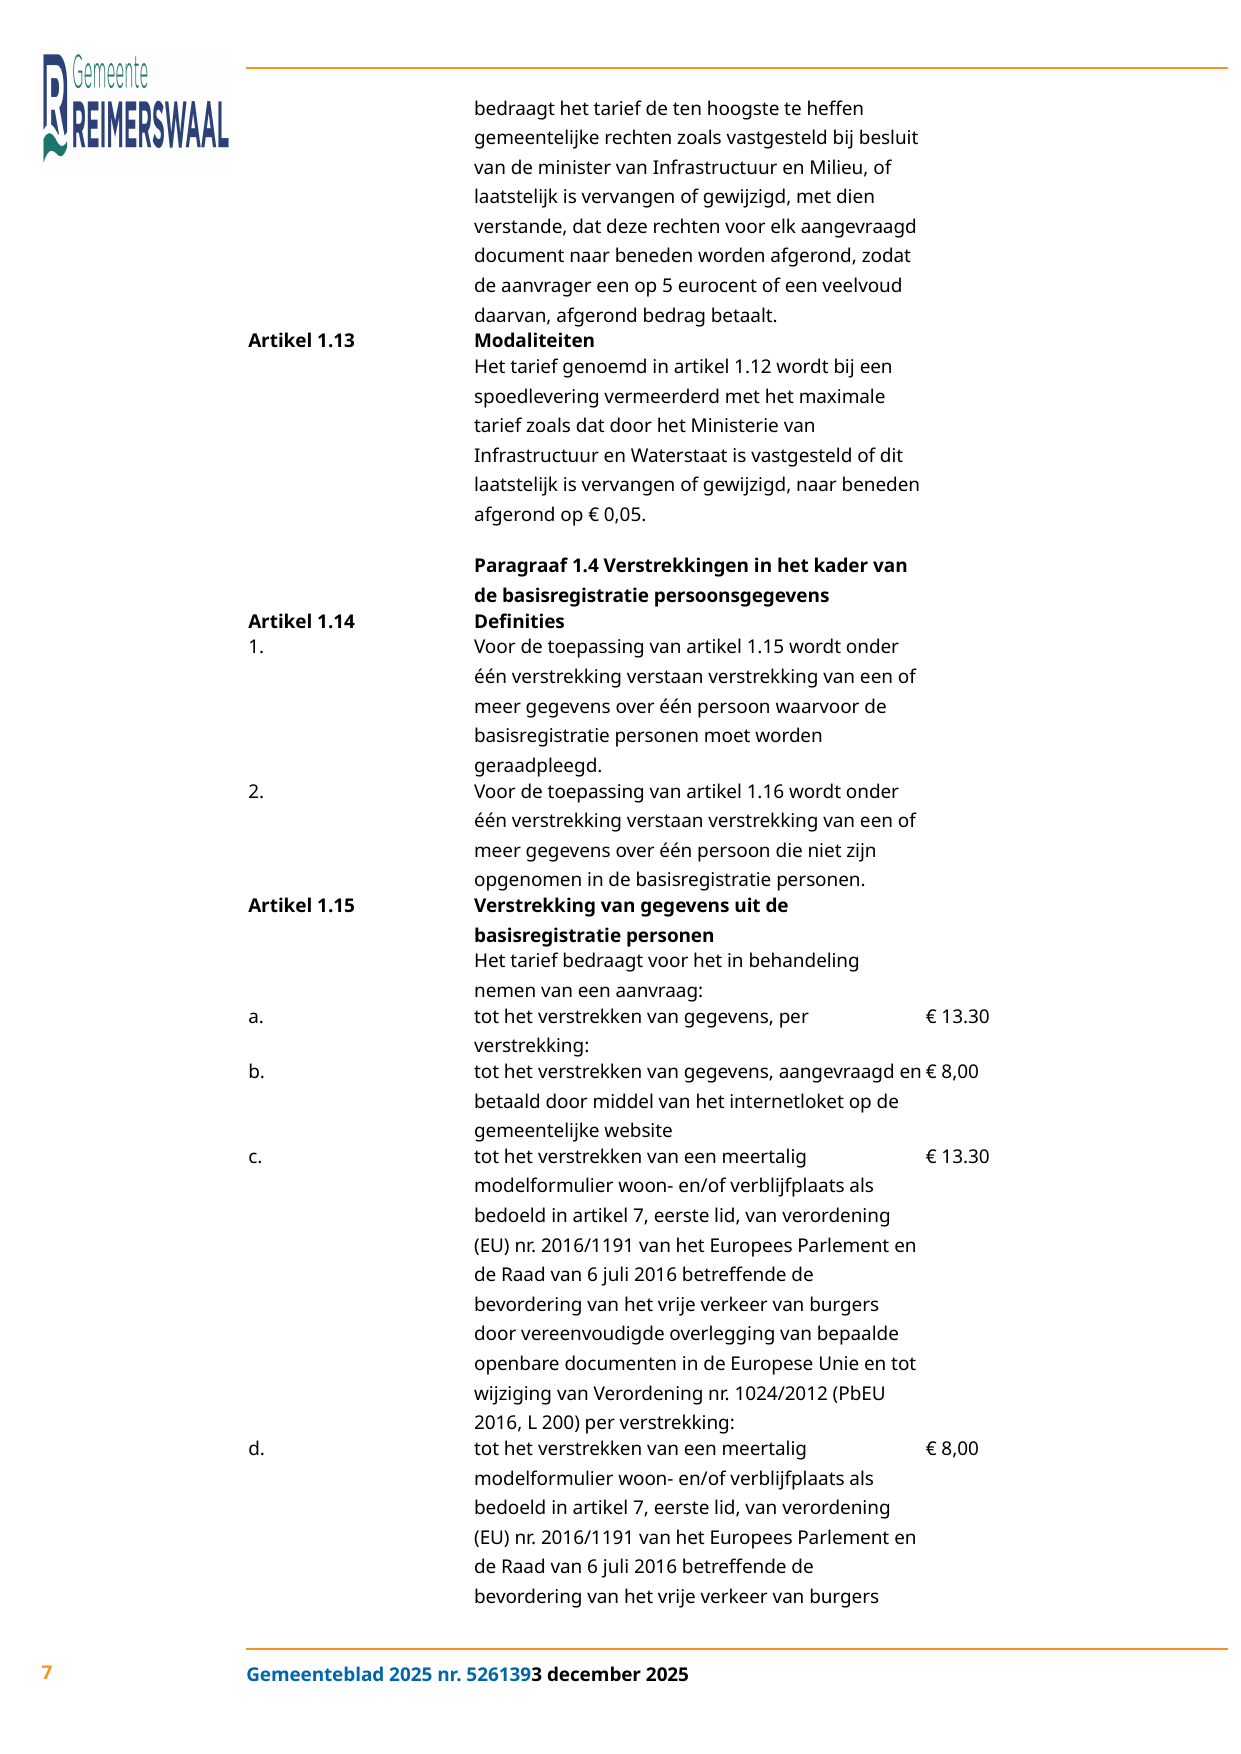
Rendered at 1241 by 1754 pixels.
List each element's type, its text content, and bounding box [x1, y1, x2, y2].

table_cell tot het verstrekken van een meertalig modelformulier woon- en/of verblijfplaats als bedoeld in artikel 7, eerste lid, van verordening (EU) nr. 2016/1191 van het Europees Parlement en de Raad van 6 juli 2016 betreffende de bevordering van het vrije verkeer van burgers [474, 1435, 926, 1609]
table_cell b. [248, 1058, 474, 1143]
table_cell [926, 527, 1152, 553]
table_cell [926, 778, 1152, 892]
table_cell [926, 892, 1152, 948]
table_cell [926, 553, 1152, 608]
table_cell € 13.30 [926, 1003, 1152, 1058]
table_cell [248, 95, 474, 328]
table_cell [248, 353, 474, 527]
table_cell a. [248, 1003, 474, 1058]
table_cell € 8,00 [926, 1435, 1152, 1609]
table_cell Het tarief genoemd in artikel 1.12 wordt bij een spoedlevering vermeerderd met het maximale tarief zoals dat door het Ministerie van Infrastructuur en Waterstaat is vastgesteld of dit laatstelijk is vervangen of gewijzigd, naar beneden afgerond op € 0,05. [474, 353, 926, 527]
table_cell [248, 527, 474, 553]
table_cell € 13.30 [926, 1143, 1152, 1435]
table_cell d. [248, 1435, 474, 1609]
table_cell c. [248, 1143, 474, 1435]
table_cell tot het verstrekken van gegevens, aangevraagd en betaald door middel van het internetloket op de gemeentelijke website [474, 1058, 926, 1143]
table_cell [926, 95, 1152, 328]
table_cell [926, 353, 1152, 527]
table_cell 2. [248, 778, 474, 892]
table_cell Verstrekking van gegevens uit de basisregistratie personen [474, 892, 926, 948]
table_cell [248, 948, 474, 1003]
table_cell [926, 948, 1152, 1003]
table_cell [926, 328, 1152, 353]
table_cell tot het verstrekken van gegevens, per verstrekking: [474, 1003, 926, 1058]
table_cell [926, 634, 1152, 778]
table_cell € 8,00 [926, 1058, 1152, 1143]
picture [41, 47, 231, 172]
table_cell Artikel 1.13 [248, 328, 474, 353]
table_cell [248, 553, 474, 608]
table_cell 1. [248, 634, 474, 778]
table_cell [926, 608, 1152, 634]
table_cell Modaliteiten [474, 328, 926, 353]
table_cell Artikel 1.15 [248, 892, 474, 948]
table_cell Definities [474, 608, 926, 634]
table_cell Artikel 1.14 [248, 608, 474, 634]
table_cell [474, 527, 926, 553]
table_cell bedraagt het tarief de ten hoogste te heffen gemeentelijke rechten zoals vastgesteld bij besluit van de minister van Infrastructuur en Milieu, of laatstelijk is vervangen of gewijzigd, met dien verstande, dat deze rechten voor elk aangevraagd document naar beneden worden afgerond, zodat de aanvrager een op 5 eurocent of een veelvoud daarvan, afgerond bedrag betaalt. [474, 95, 926, 328]
table_cell Voor de toepassing van artikel 1.15 wordt onder één verstrekking verstaan verstrekking van een of meer gegevens over één persoon waarvoor de basisregistratie personen moet worden geraadpleegd. [474, 634, 926, 778]
table_cell Voor de toepassing van artikel 1.16 wordt onder één verstrekking verstaan verstrekking van een of meer gegevens over één persoon die niet zijn opgenomen in de basisregistratie personen. [474, 778, 926, 892]
table_cell Het tarief bedraagt voor het in behandeling nemen van een aanvraag: [474, 948, 926, 1003]
table_cell tot het verstrekken van een meertalig modelformulier woon- en/of verblijfplaats als bedoeld in artikel 7, eerste lid, van verordening (EU) nr. 2016/1191 van het Europees Parlement en de Raad van 6 juli 2016 betreffende de bevordering van het vrije verkeer van burgers door vereenvoudigde overlegging van bepaalde openbare documenten in de Europese Unie en tot wijziging van Verordening nr. 1024/2012 (PbEU 2016, L 200) per verstrekking: [474, 1143, 926, 1435]
table_cell Paragraaf 1.4 Verstrekkingen in het kader van de basisregistratie persoonsgegevens [474, 553, 926, 608]
